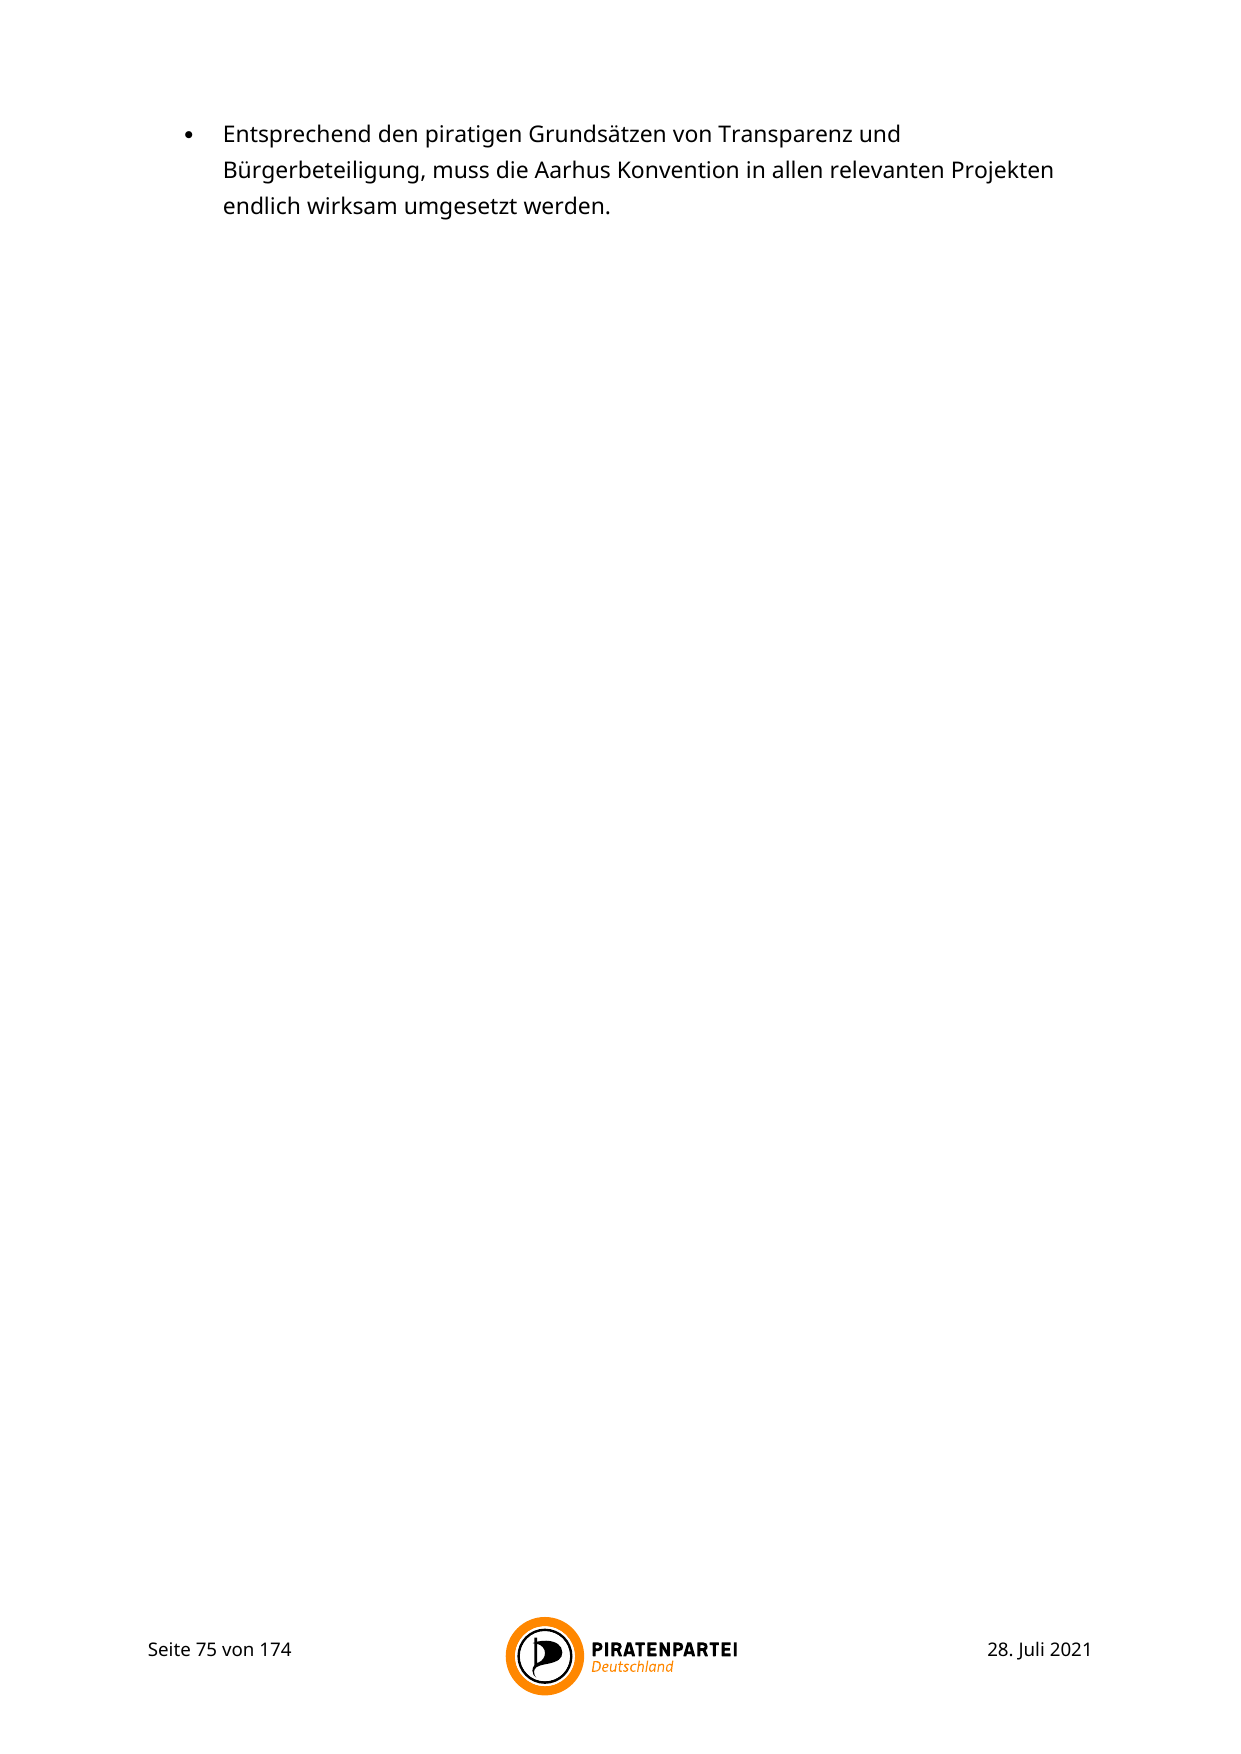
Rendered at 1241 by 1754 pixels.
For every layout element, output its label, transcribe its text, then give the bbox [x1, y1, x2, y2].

list Entsprechend den piratigen Grundsätzen von Transparenz und Bürgerbeteiligung, muss die Aarhus Konvention in allen relevanten Projekten endlich wirksam umgesetzt werden. [185, 118, 1093, 221]
